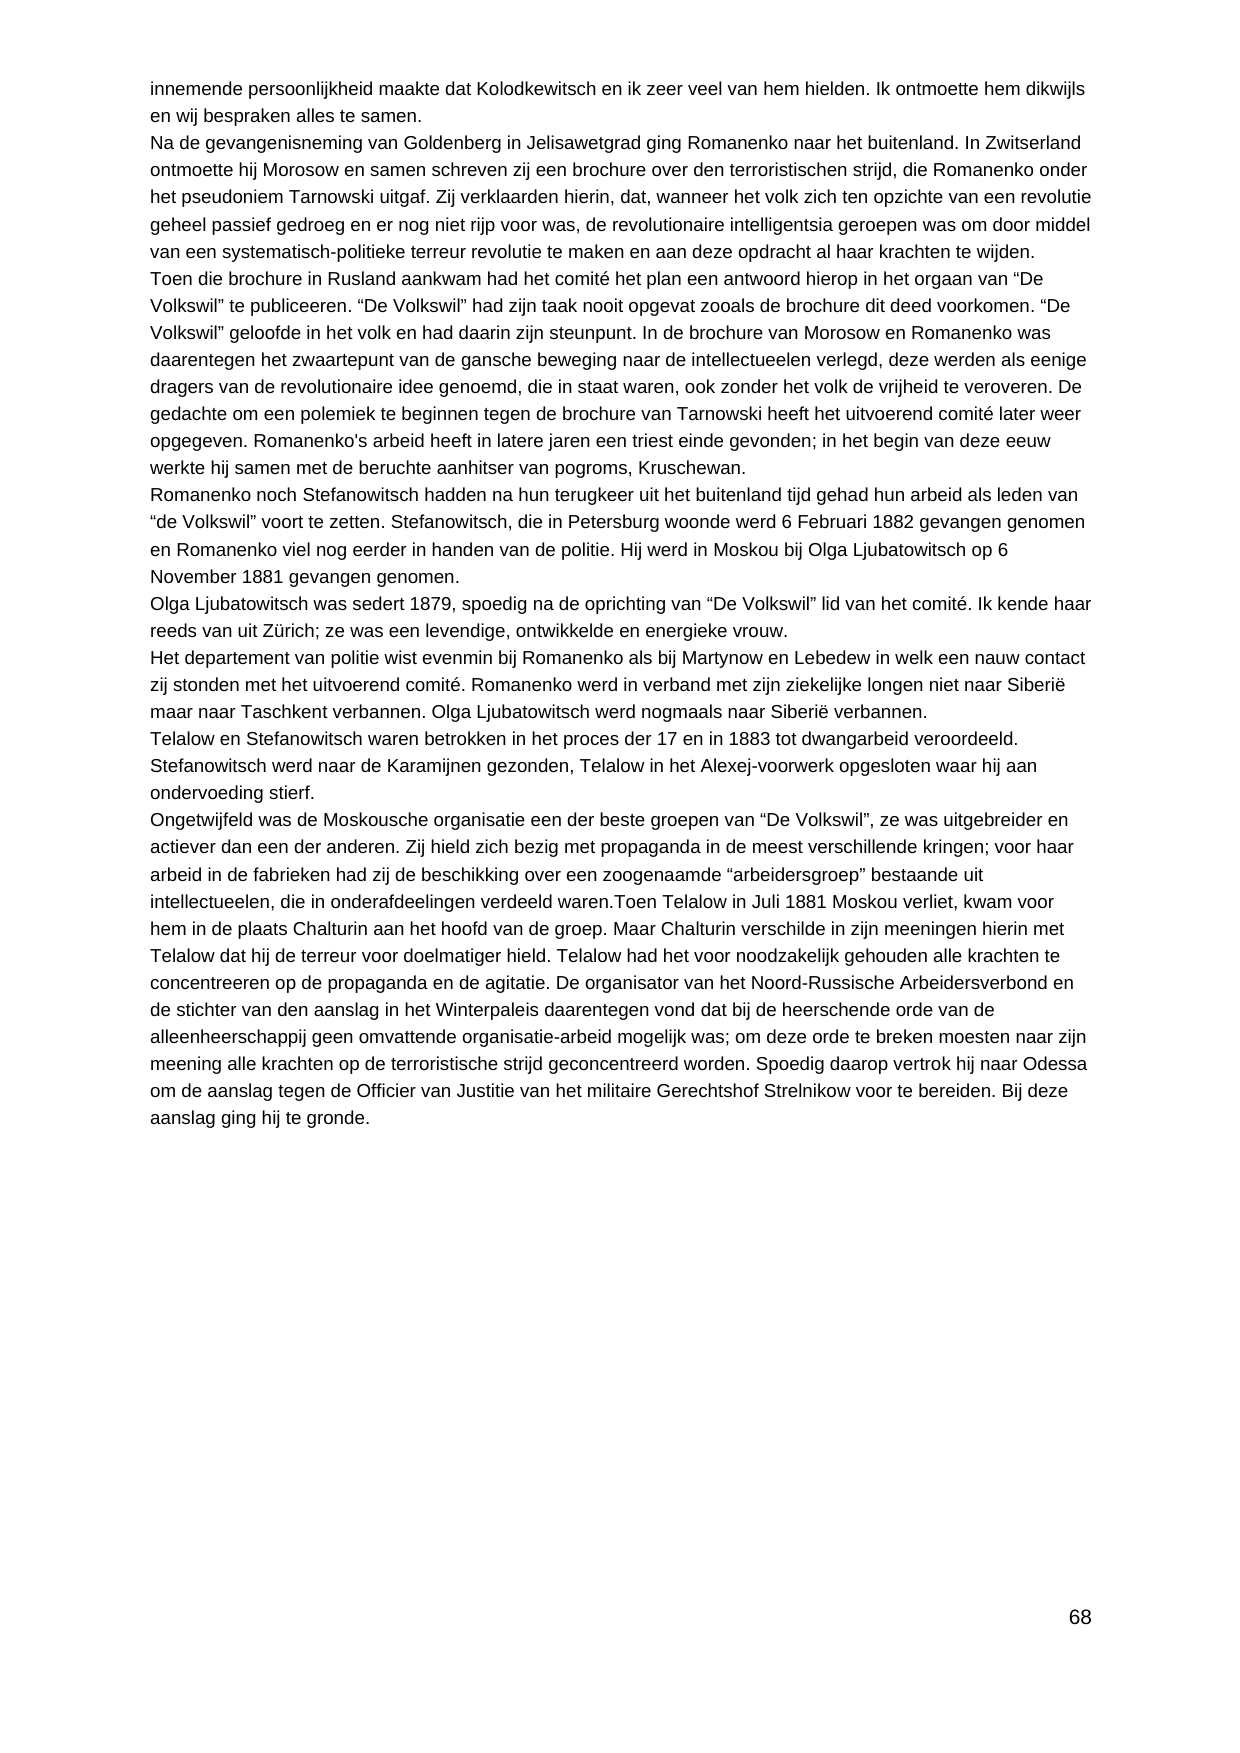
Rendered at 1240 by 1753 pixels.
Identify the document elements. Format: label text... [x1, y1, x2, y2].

text Olga Ljubatowitsch was sedert 1879, spoedig na de oprichting van “De Volkswil” lid van het comité. Ik kende haar reeds van uit Zürich; ze was een levendige, ontwikkelde en energieke vrouw. [150, 588, 1092, 643]
text Romanenko noch Stefanowitsch hadden na hun terugkeer uit het buitenland tijd gehad hun arbeid als leden van “de Volkswil” voort te zetten. Stefanowitsch, die in Petersburg woonde werd 6 Februari 1882 gevangen genomen en Romanenko viel nog eerder in handen van de politie. Hij werd in Moskou bij Olga Ljubatowitsch op 6 November 1881 gevangen genomen. [150, 480, 1092, 588]
text Na de gevangenisneming van Goldenberg in Jelisawetgrad ging Romanenko naar het buitenland. In Zwitserland ontmoette hij Morosow en samen schreven zij een brochure over den terroristischen strijd, die Romanenko onder het pseudoniem Tarnowski uitgaf. Zij verklaarden hierin, dat, wanneer het volk zich ten opzichte van een revolutie geheel passief gedroeg en er nog niet rijp voor was, de revolutionaire intelligentsia geroepen was om door middel van een systematisch-politieke terreur revolutie te maken en aan deze opdracht al haar krachten te wijden. [150, 128, 1092, 263]
text innemende persoonlijkheid maakte dat Kolodkewitsch en ik zeer veel van hem hielden. Ik ontmoette hem dikwijls en wij bespraken alles te samen. [150, 74, 1092, 128]
text Telalow en Stefanowitsch waren betrokken in het proces der 17 en in 1883 tot dwangarbeid veroordeeld. Stefanowitsch werd naar de Karamijnen gezonden, Telalow in het Alexej-voorwerk opgesloten waar hij aan ondervoeding stierf. [150, 724, 1092, 805]
text Het departement van politie wist evenmin bij Romanenko als bij Martynow en Lebedew in welk een nauw contact zij stonden met het uitvoerend comité. Romanenko werd in verband met zijn ziekelijke longen niet naar Siberië maar naar Taschkent verbannen. Olga Ljubatowitsch werd nogmaals naar Siberië verbannen. [150, 643, 1092, 724]
text Toen die brochure in Rusland aankwam had het comité het plan een antwoord hierop in het orgaan van “De Volkswil” te publiceeren. “De Volkswil” had zijn taak nooit opgevat zooals de brochure dit deed voorkomen. “De Volkswil” geloofde in het volk en had daarin zijn steunpunt. In de brochure van Morosow en Romanenko was daarentegen het zwaartepunt van de gansche beweging naar de intellectueelen verlegd, deze werden als eenige dragers van de revolutionaire idee genoemd, die in staat waren, ook zonder het volk de vrijheid te veroveren. De gedachte om een polemiek te beginnen tegen de brochure van Tarnowski heeft het uitvoerend comité later weer opgegeven. Romanenko's arbeid heeft in latere jaren een triest einde gevonden; in het begin van deze eeuw werkte hij samen met de beruchte aanhitser van pogroms, Kruschewan. [150, 263, 1092, 480]
text Ongetwijfeld was de Moskousche organisatie een der beste groepen van “De Volkswil”, ze was uitgebreider en actiever dan een der anderen. Zij hield zich bezig met propaganda in de meest verschillende kringen; voor haar arbeid in de fabrieken had zij de beschikking over een zoogenaamde “arbeidersgroep” bestaande uit intellectueelen, die in onderafdeelingen verdeeld waren.Toen Telalow in Juli 1881 Moskou verliet, kwam voor hem in de plaats Chalturin aan het hoofd van de groep. Maar Chalturin verschilde in zijn meeningen hierin met Telalow dat hij de terreur voor doelmatiger hield. Telalow had het voor noodzakelijk gehouden alle krachten te concentreeren op de propaganda en de agitatie. De organisator van het Noord-Russische Arbeidersverbond en de stichter van den aanslag in het Winterpaleis daarentegen vond dat bij de heerschende orde van de alleenheerschappij geen omvattende organisatie-arbeid mogelijk was; om deze orde te breken moesten naar zijn meening alle krachten op de terroristische strijd geconcentreerd worden. Spoedig daarop vertrok hij naar Odessa om de aanslag tegen de Officier van Justitie van het militaire Gerechtshof Strelnikow voor te bereiden. Bij deze aanslag ging hij te gronde. [150, 805, 1092, 1130]
